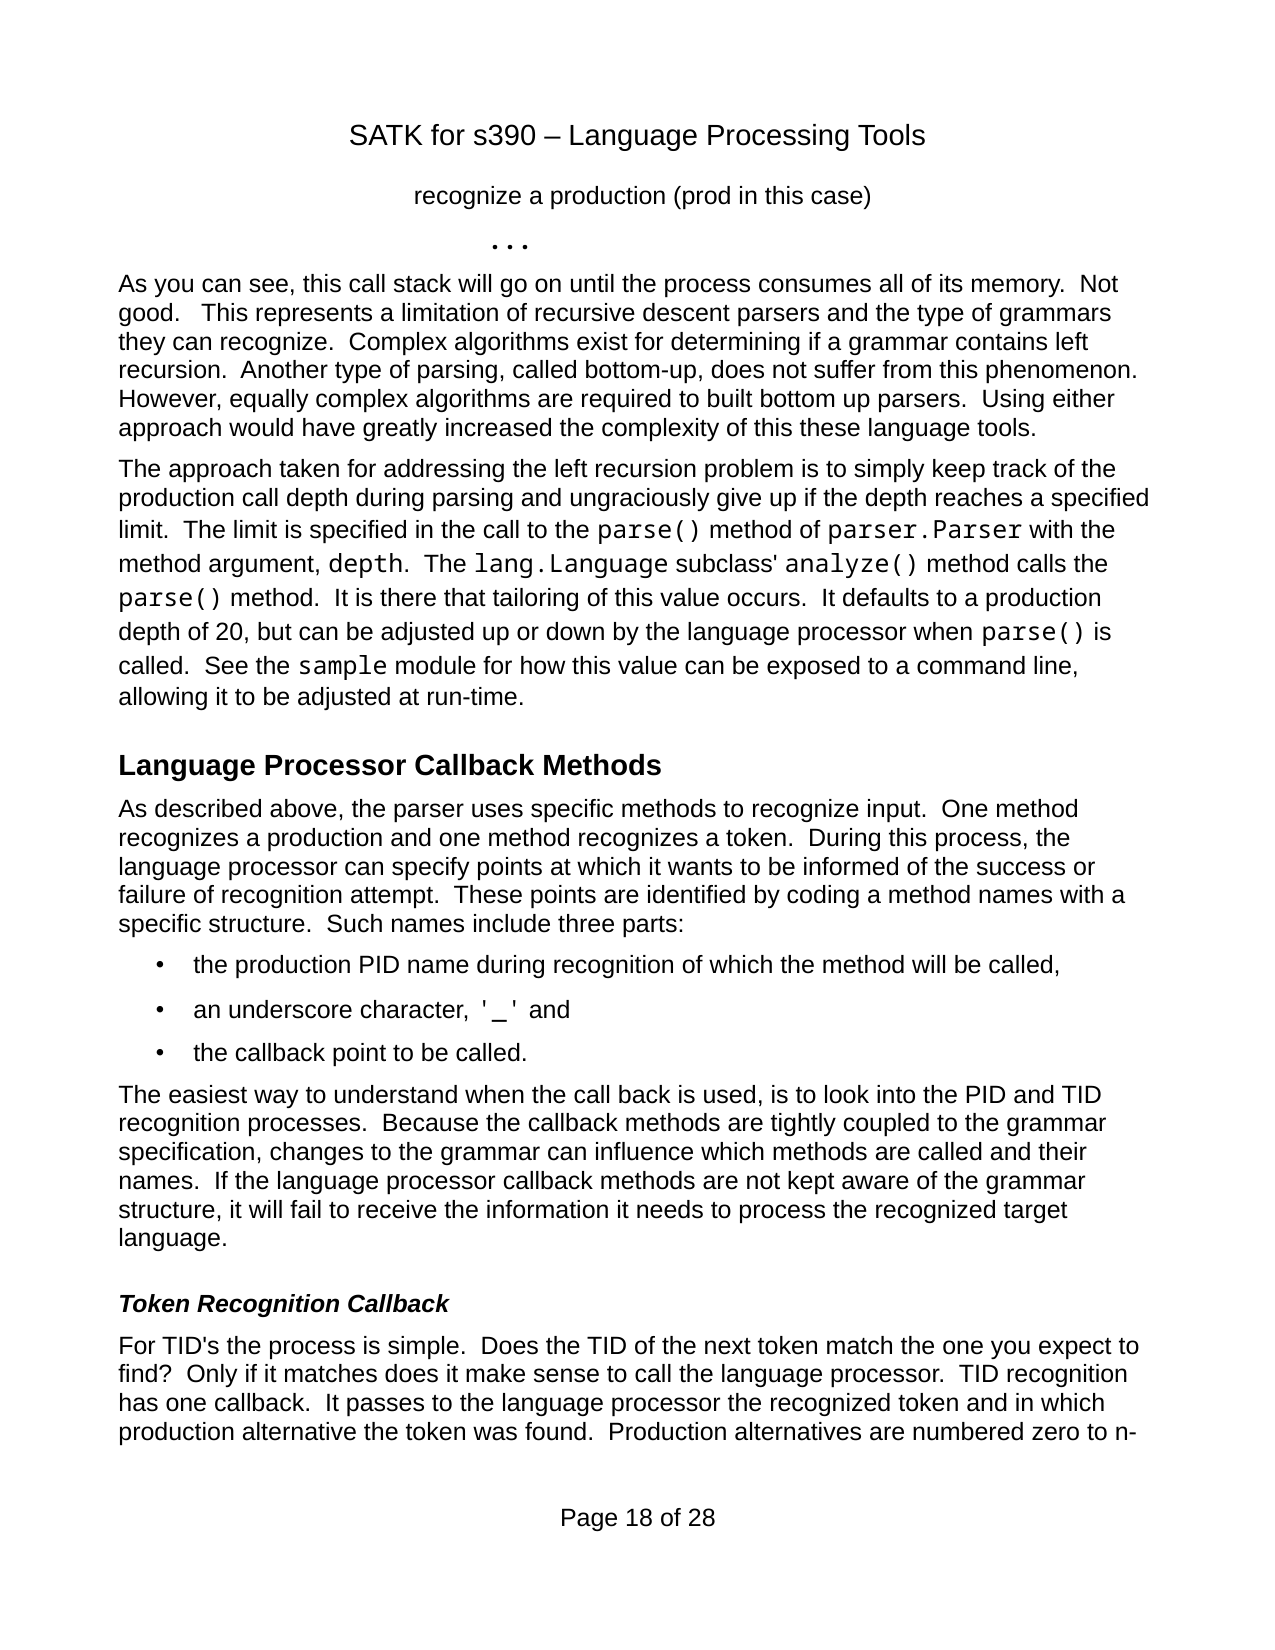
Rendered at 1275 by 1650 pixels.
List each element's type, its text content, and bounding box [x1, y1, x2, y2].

subtitle Language Processor Callback Methods [118, 748, 1157, 782]
text As you can see, this call stack will go on until the process consumes all of its memory. Not good. This represents a limitation of recursive descent parsers and the type of grammars they can recognize. Complex algorithms exist for determining if a grammar contains left recursion. Another type of parsing, called bottom-up, does not suffer from this phenomenon. However, equally complex algorithms are required to built bottom up parsers. Using either approach would have greatly increased the complexity of this these language tools. [118, 269, 1157, 441]
text The approach taken for addressing the left recursion problem is to simply keep track of the production call depth during parsing and ungraciously give up if the depth reaches a specified limit. The limit is specified in the call to the parse() method of parser.Parser with the method argument, depth. The lang.Language subclass' analyze() method calls the parse() method. It is there that tailoring of this value occurs. It defaults to a production depth of 20, but can be adjusted up or down by the language processor when parse() is called. See the sample module for how this value can be exposed to a command line, allowing it to be adjusted at run-time. [118, 454, 1157, 711]
text The easiest way to understand when the call back is used, is to look into the PID and TID recognition processes. Because the callback methods are tightly coupled to the grammar specification, changes to the grammar can influence which methods are called and their names. If the language processor callback methods are not kept aware of the grammar structure, it will fail to receive the information it needs to process the recognized target language. [118, 1079, 1157, 1252]
text recognize a production (prod in this case) [118, 181, 1157, 210]
text For TID's the process is simple. Does the TID of the next token match the one you expect to find? Only if it matches does it make sense to call the language processor. TID recognition has one callback. It passes to the language processor the recognized token and in which production alternative the token was found. Production alternatives are numbered zero to n- [118, 1331, 1157, 1446]
list the production PID name during recognition of which the method will be called, [156, 950, 1157, 979]
text As described above, the parser uses specific methods to recognize input. One method recognizes a production and one method recognizes a token. During this process, the language processor can specify points at which it wants to be informed of the success or failure of recognition attempt. These points are identified by coding a method names with a specific structure. Such names include three parts: [118, 794, 1157, 938]
list an underscore character, '_' and [156, 992, 1157, 1026]
subtitle Token Recognition Callback [118, 1289, 1157, 1318]
list the callback point to be called. [156, 1038, 1157, 1067]
text ... [118, 222, 1157, 256]
